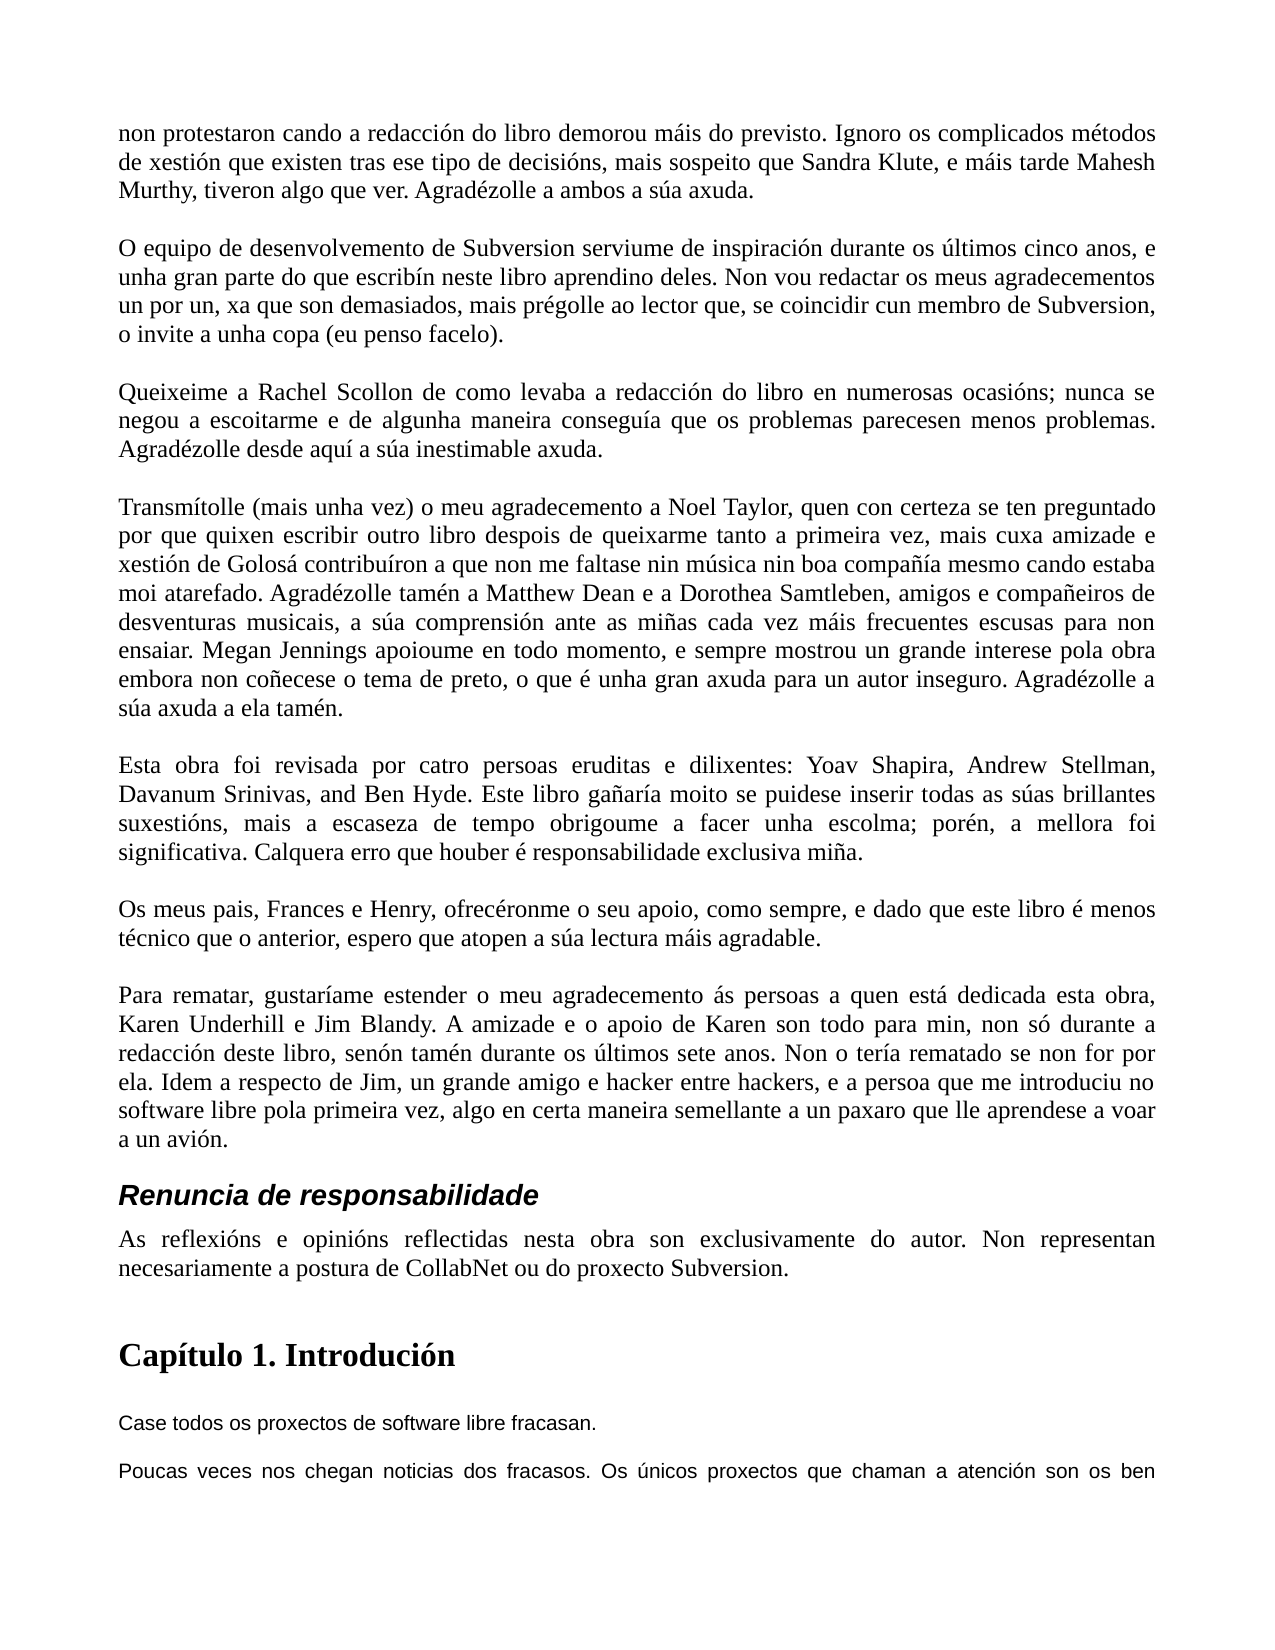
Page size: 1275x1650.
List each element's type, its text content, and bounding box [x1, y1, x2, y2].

text Os meus pais, Frances e Henry, ofrecéronme o seu apoio, como sempre, e dado que este libro é menos técnico que o anterior, espero que atopen a súa lectura máis agradable. [118, 894, 1157, 952]
text Poucas veces nos chegan noticias dos fracasos. Os únicos proxectos que chaman a atención son os ben [118, 1458, 1157, 1482]
text Queixeime a Rachel Scollon de como levaba a redacción do libro en numerosas ocasións; nunca se negou a escoitarme e de algunha maneira conseguía que os problemas parecesen menos problemas. Agradézolle desde aquí a súa inestimable axuda. [118, 377, 1157, 463]
subtitle Renuncia de responsabilidade [118, 1178, 1157, 1212]
text Transmítolle (mais unha vez) o meu agradecemento a Noel Taylor, quen con certeza se ten preguntado por que quixen escribir outro libro despois de queixarme tanto a primeira vez, mais cuxa amizade e xestión de Golosá contribuíron a que non me faltase nin música nin boa compañía mesmo cando estaba moi atarefado. Agradézolle tamén a Matthew Dean e a Dorothea Samtleben, amigos e compañeiros de desventuras musicais, a súa comprensión ante as miñas cada vez máis frecuentes escusas para non ensaiar. Megan Jennings apoioume en todo momento, e sempre mostrou un grande interese pola obra embora non coñecese o tema de preto, o que é unha gran axuda para un autor inseguro. Agradézolle a súa axuda a ela tamén. [118, 492, 1157, 722]
text non protestaron cando a redacción do libro demorou máis do previsto. Ignoro os complicados métodos de xestión que existen tras ese tipo de decisións, mais sospeito que Sandra Klute, e máis tarde Mahesh Murthy, tiveron algo que ver. Agradézolle a ambos a súa axuda. [118, 118, 1157, 204]
text Case todos os proxectos de software libre fracasan. [118, 1411, 1157, 1434]
text Esta obra foi revisada por catro persoas eruditas e dilixentes: Yoav Shapira, Andrew Stellman, Davanum Srinivas, and Ben Hyde. Este libro gañaría moito se puidese inserir todas as súas brillantes suxestións, mais a escaseza de tempo obrigoume a facer unha escolma; porén, a mellora foi significativa. Calquera erro que houber é responsabilidade exclusiva miña. [118, 751, 1157, 866]
text Para rematar, gustaríame estender o meu agradecemento ás persoas a quen está dedicada esta obra, Karen Underhill e Jim Blandy. A amizade e o apoio de Karen son todo para min, non só durante a redacción deste libro, senón tamén durante os últimos sete anos. Non o tería rematado se non for por ela. Idem a respecto de Jim, un grande amigo e hacker entre hackers, e a persoa que me introduciu no software libre pola primeira vez, algo en certa maneira semellante a un paxaro que lle aprendese a voar a un avión. [118, 981, 1157, 1153]
subtitle Capítulo 1. Introdución [118, 1335, 1157, 1374]
text O equipo de desenvolvemento de Subversion serviume de inspiración durante os últimos cinco anos, e unha gran parte do que escribín neste libro aprendino deles. Non vou redactar os meus agradecementos un por un, xa que son demasiados, mais prégolle ao lector que, se coincidir cun membro de Subversion, o invite a unha copa (eu penso facelo). [118, 233, 1157, 348]
text As reflexións e opinións reflectidas nesta obra son exclusivamente do autor. Non representan necesariamente a postura de CollabNet ou do proxecto Subversion. [118, 1224, 1157, 1282]
